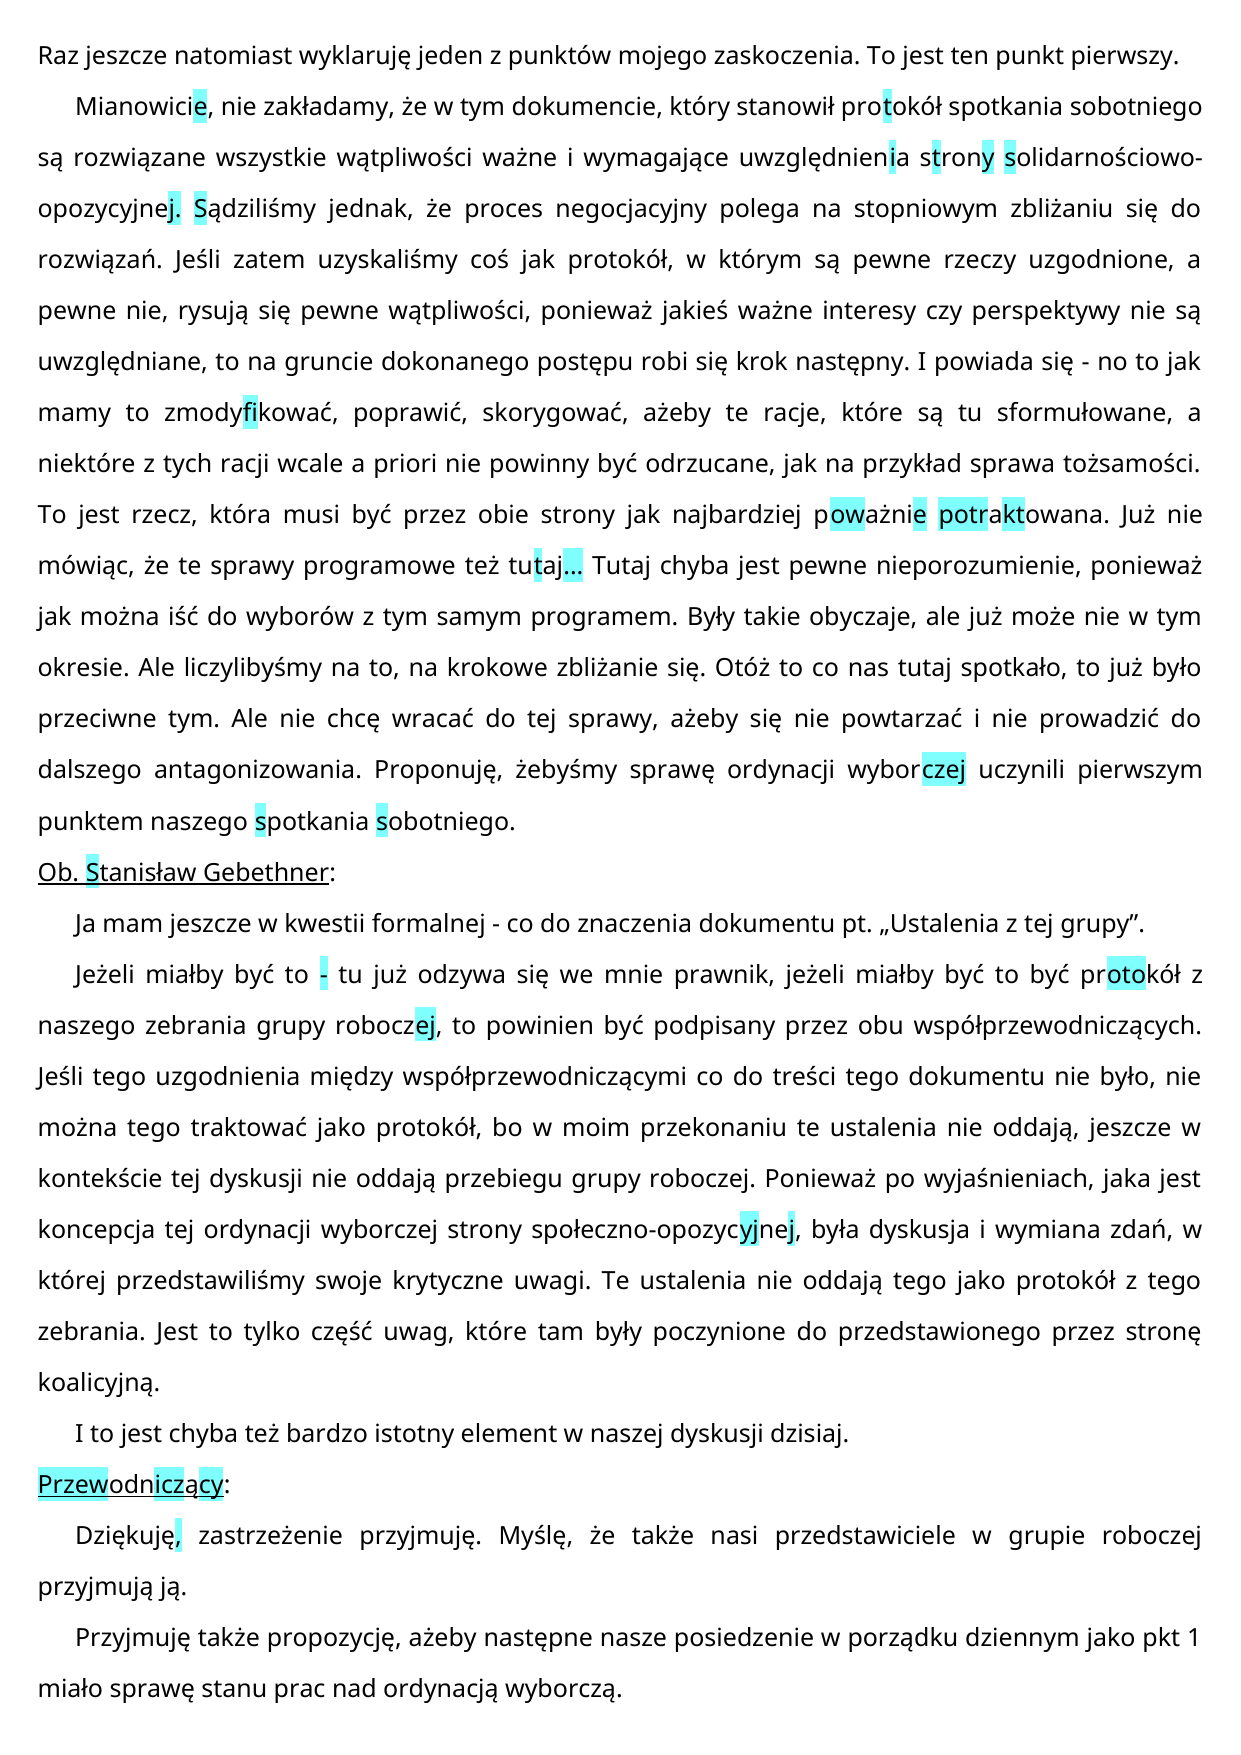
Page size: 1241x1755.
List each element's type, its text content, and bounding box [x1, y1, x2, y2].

subtitle Przewodniczący: [37, 1467, 1203, 1501]
text Ob. Stanisław Gebethner: [37, 854, 1203, 888]
text Raz jeszcze natomiast wyklaruję jeden z punktów mojego zaskoczenia. To jest ten punkt pierwszy. [37, 37, 1203, 72]
text I to jest chyba też bardzo istotny element w naszej dyskusji dzisiaj. [37, 1416, 1203, 1450]
text Mianowicie, nie zakładamy, że w tym dokumencie, który stanowił protokół spotkania sobotniego są rozwiązane wszystkie wątpliwości ważne i wymagające uwzględnienia strony solidarnościowo-opozycyjnej. Sądziliśmy jednak, że proces negocjacyjny polega na stopniowym zbliżaniu się do rozwiązań. Jeśli zatem uzyskaliśmy coś jak protokół, w którym są pewne rzeczy uzgodnione, a pewne nie, rysują się pewne wątpliwości, ponieważ jakieś ważne interesy czy perspektywy nie są uwzględniane, to na gruncie dokonanego postępu robi się krok następny. I powiada się - no to jak mamy to zmodyfikować, poprawić, skorygować, ażeby te racje, które są tu sformułowane, a niektóre z tych racji wcale a priori nie powinny być odrzucane, jak na przykład sprawa tożsamości. To jest rzecz, która musi być przez obie strony jak najbardziej poważnie potraktowana. Już nie mówiąc, że te sprawy programowe też tutaj... Tutaj chyba jest pewne nieporozumienie, ponieważ jak można iść do wyborów z tym samym programem. Były takie obyczaje, ale już może nie w tym okresie. Ale liczylibyśmy na to, na krokowe zbliżanie się. Otóż to co nas tutaj spotkało, to już było przeciwne tym. Ale nie chcę wracać do tej sprawy, ażeby się nie powtarzać i nie prowadzić do dalszego antagonizowania. Proponuję, żebyśmy sprawę ordynacji wyborczej uczynili pierwszym punktem naszego spotkania sobotniego. [37, 88, 1203, 837]
text Jeżeli miałby być to - tu już odzywa się we mnie prawnik, jeżeli miałby być to być protokół z naszego zebrania grupy roboczej, to powinien być podpisany przez obu współprzewodniczących. Jeśli tego uzgodnienia między współprzewodniczącymi co do treści tego dokumentu nie było, nie można tego traktować jako protokół, bo w moim przekonaniu te ustalenia nie oddają, jeszcze w kontekście tej dyskusji nie oddają przebiegu grupy roboczej. Ponieważ po wyjaśnieniach, jaka jest koncepcja tej ordynacji wyborczej strony społeczno-opozycyjnej, była dyskusja i wymiana zdań, w której przedstawiliśmy swoje krytyczne uwagi. Te ustalenia nie oddają tego jako protokół z tego zebrania. Jest to tylko część uwag, które tam były poczynione do przedstawionego przez stronę koalicyjną. [37, 956, 1203, 1399]
text Dziękuję, zastrzeżenie przyjmuję. Myślę, że także nasi przedstawiciele w grupie roboczej przyjmują ją. [37, 1518, 1203, 1603]
text Ja mam jeszcze w kwestii formalnej - co do znaczenia dokumentu pt. „Ustalenia z tej grupy”. [37, 905, 1203, 939]
text Przyjmuję także propozycję, ażeby następne nasze posiedzenie w porządku dziennym jako pkt 1 miało sprawę stanu prac nad ordynacją wyborczą. [37, 1620, 1203, 1705]
